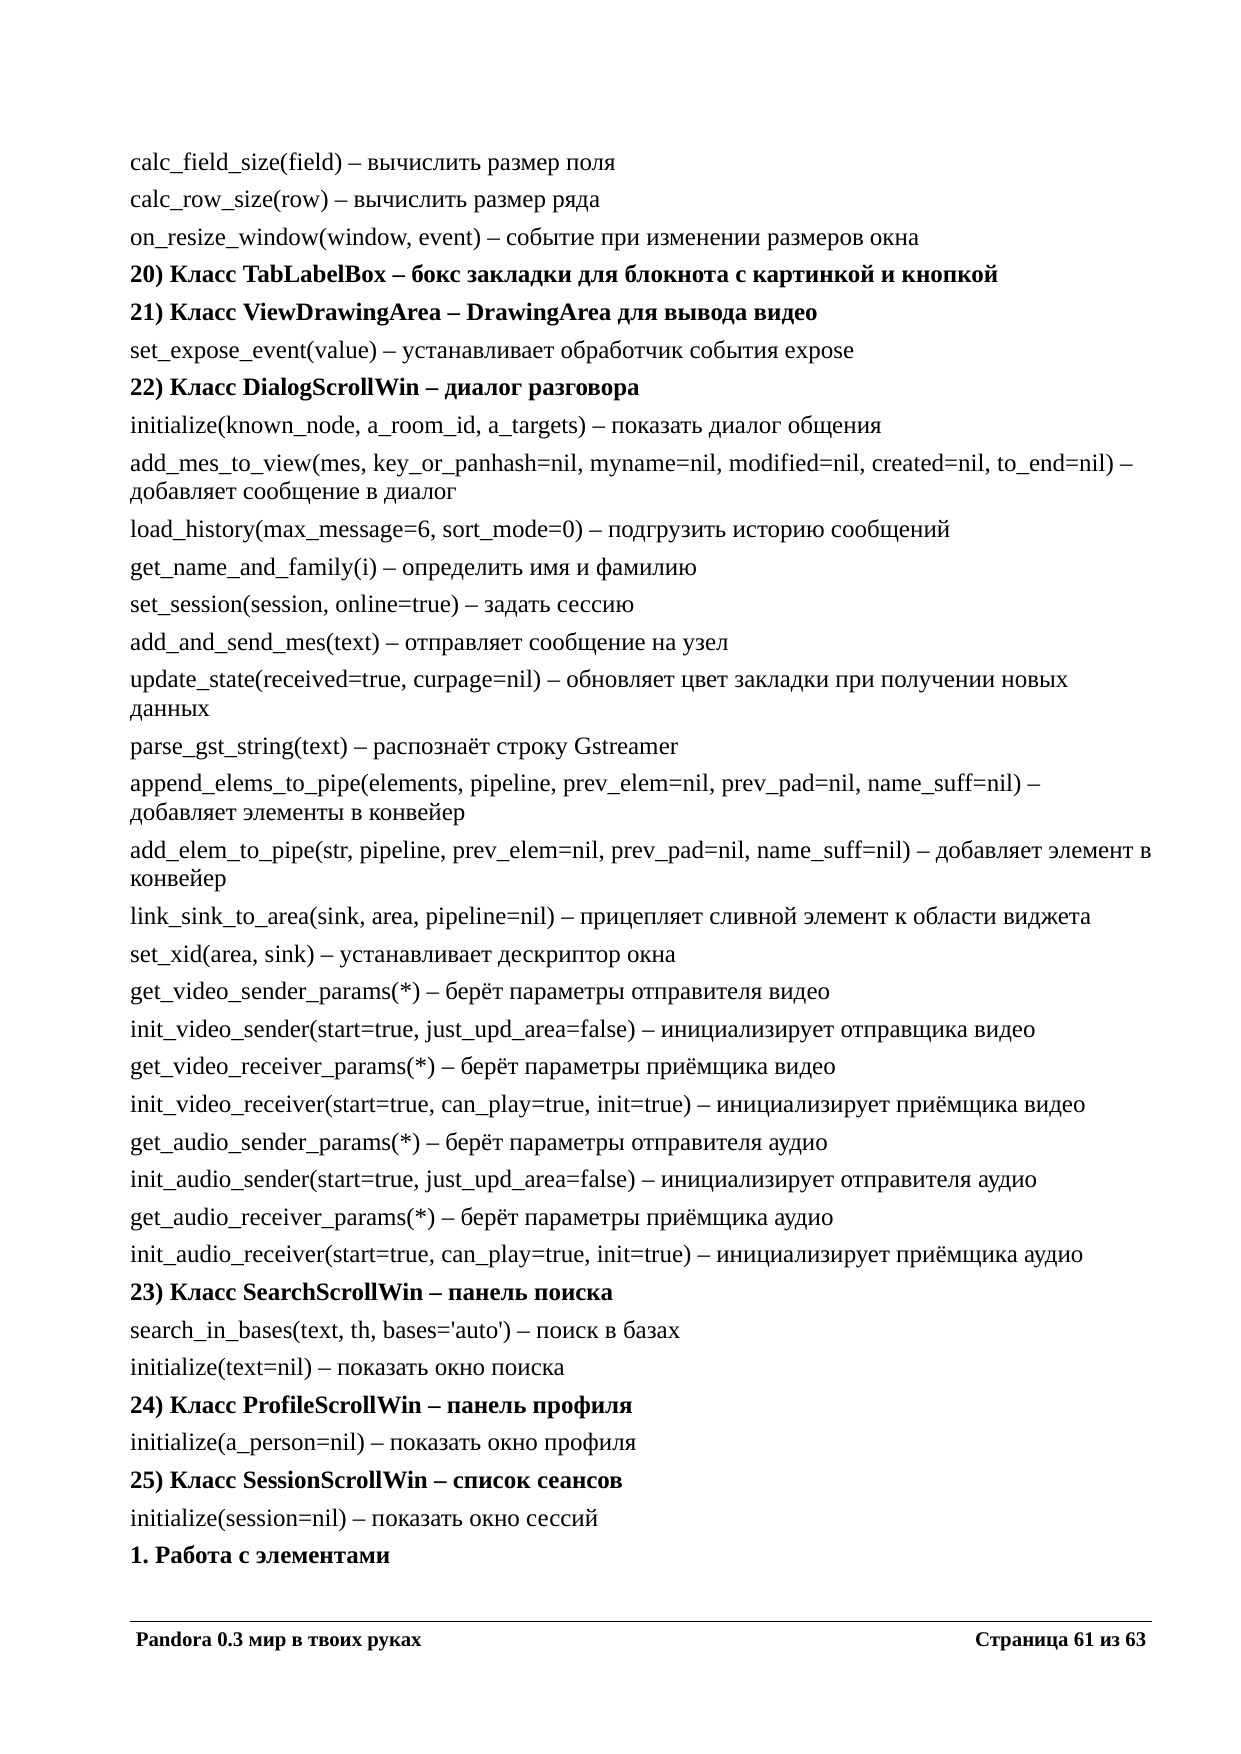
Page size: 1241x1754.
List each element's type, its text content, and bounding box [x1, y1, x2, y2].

text 20) Класс TabLabelBox – бокс закладки для блокнота с картинкой и кнопкой [130, 259, 1152, 288]
text init_audio_sender(start=true, just_upd_area=false) – инициализирует отправителя аудио [130, 1164, 1152, 1193]
text 23) Класс SearchScrollWin – панель поиска [130, 1277, 1152, 1306]
text get_audio_sender_params(*) – берёт параметры отправителя аудио [130, 1127, 1152, 1155]
text 24) Класс ProfileScrollWin – панель профиля [130, 1390, 1152, 1419]
text add_elem_to_pipe(str, pipeline, prev_elem=nil, prev_pad=nil, name_suff=nil) – добавляет элемент в конвейер [130, 835, 1152, 892]
text on_resize_window(window, event) – событие при изменении размеров окна [130, 222, 1152, 251]
text get_video_receiver_params(*) – берёт параметры приёмщика видео [130, 1051, 1152, 1080]
text initialize(text=nil) – показать окно поиска [130, 1352, 1152, 1381]
text initialize(session=nil) – показать окно сессий [130, 1503, 1152, 1531]
text get_name_and_family(i) – определить имя и фамилию [130, 552, 1152, 580]
text 21) Класс ViewDrawingArea – DrawingArea для вывода видео [130, 297, 1152, 326]
text parse_gst_string(text) – распознаёт строку Gstreamer [130, 731, 1152, 759]
text add_and_send_mes(text) – отправляет сообщение на узел [130, 627, 1152, 656]
text initialize(a_person=nil) – показать окно профиля [130, 1427, 1152, 1456]
text load_history(max_message=6, sort_mode=0) – подгрузить историю сообщений [130, 514, 1152, 543]
text link_sink_to_area(sink, area, pipeline=nil) – прицепляет сливной элемент к области виджета [130, 901, 1152, 930]
text init_video_sender(start=true, just_upd_area=false) – инициализирует отправщика видео [130, 1014, 1152, 1043]
text initialize(known_node, a_room_id, a_targets) – показать диалог общения [130, 410, 1152, 439]
text set_expose_event(value) – устанавливает обработчик события expose [130, 335, 1152, 363]
text set_xid(area, sink) – устанавливает дескриптор окна [130, 939, 1152, 967]
text add_mes_to_view(mes, key_or_panhash=nil, myname=nil, modified=nil, created=nil, to_end=nil) – добавляет сообщение в диалог [130, 448, 1152, 505]
text update_state(received=true, curpage=nil) – обновляет цвет закладки при получении новых данных [130, 664, 1152, 722]
text calc_row_size(row) – вычислить размер ряда [130, 184, 1152, 213]
text init_video_receiver(start=true, can_play=true, init=true) – инициализирует приёмщика видео [130, 1089, 1152, 1118]
text 22) Класс DialogScrollWin – диалог разговора [130, 372, 1152, 401]
text search_in_bases(text, th, bases='auto') – поиск в базах [130, 1315, 1152, 1343]
text 1. Работа с элементами [130, 1540, 1152, 1569]
text append_elems_to_pipe(elements, pipeline, prev_elem=nil, prev_pad=nil, name_suff=nil) – добавляет элементы в конвейер [130, 768, 1152, 826]
text init_audio_receiver(start=true, can_play=true, init=true) – инициализирует приёмщика аудио [130, 1239, 1152, 1268]
text 25) Класс SessionScrollWin – список сеансов [130, 1465, 1152, 1494]
text get_video_sender_params(*) – берёт параметры отправителя видео [130, 976, 1152, 1005]
text calc_field_size(field) – вычислить размер поля [130, 147, 1152, 176]
text get_audio_receiver_params(*) – берёт параметры приёмщика аудио [130, 1202, 1152, 1231]
text set_session(session, online=true) – задать сессию [130, 589, 1152, 618]
